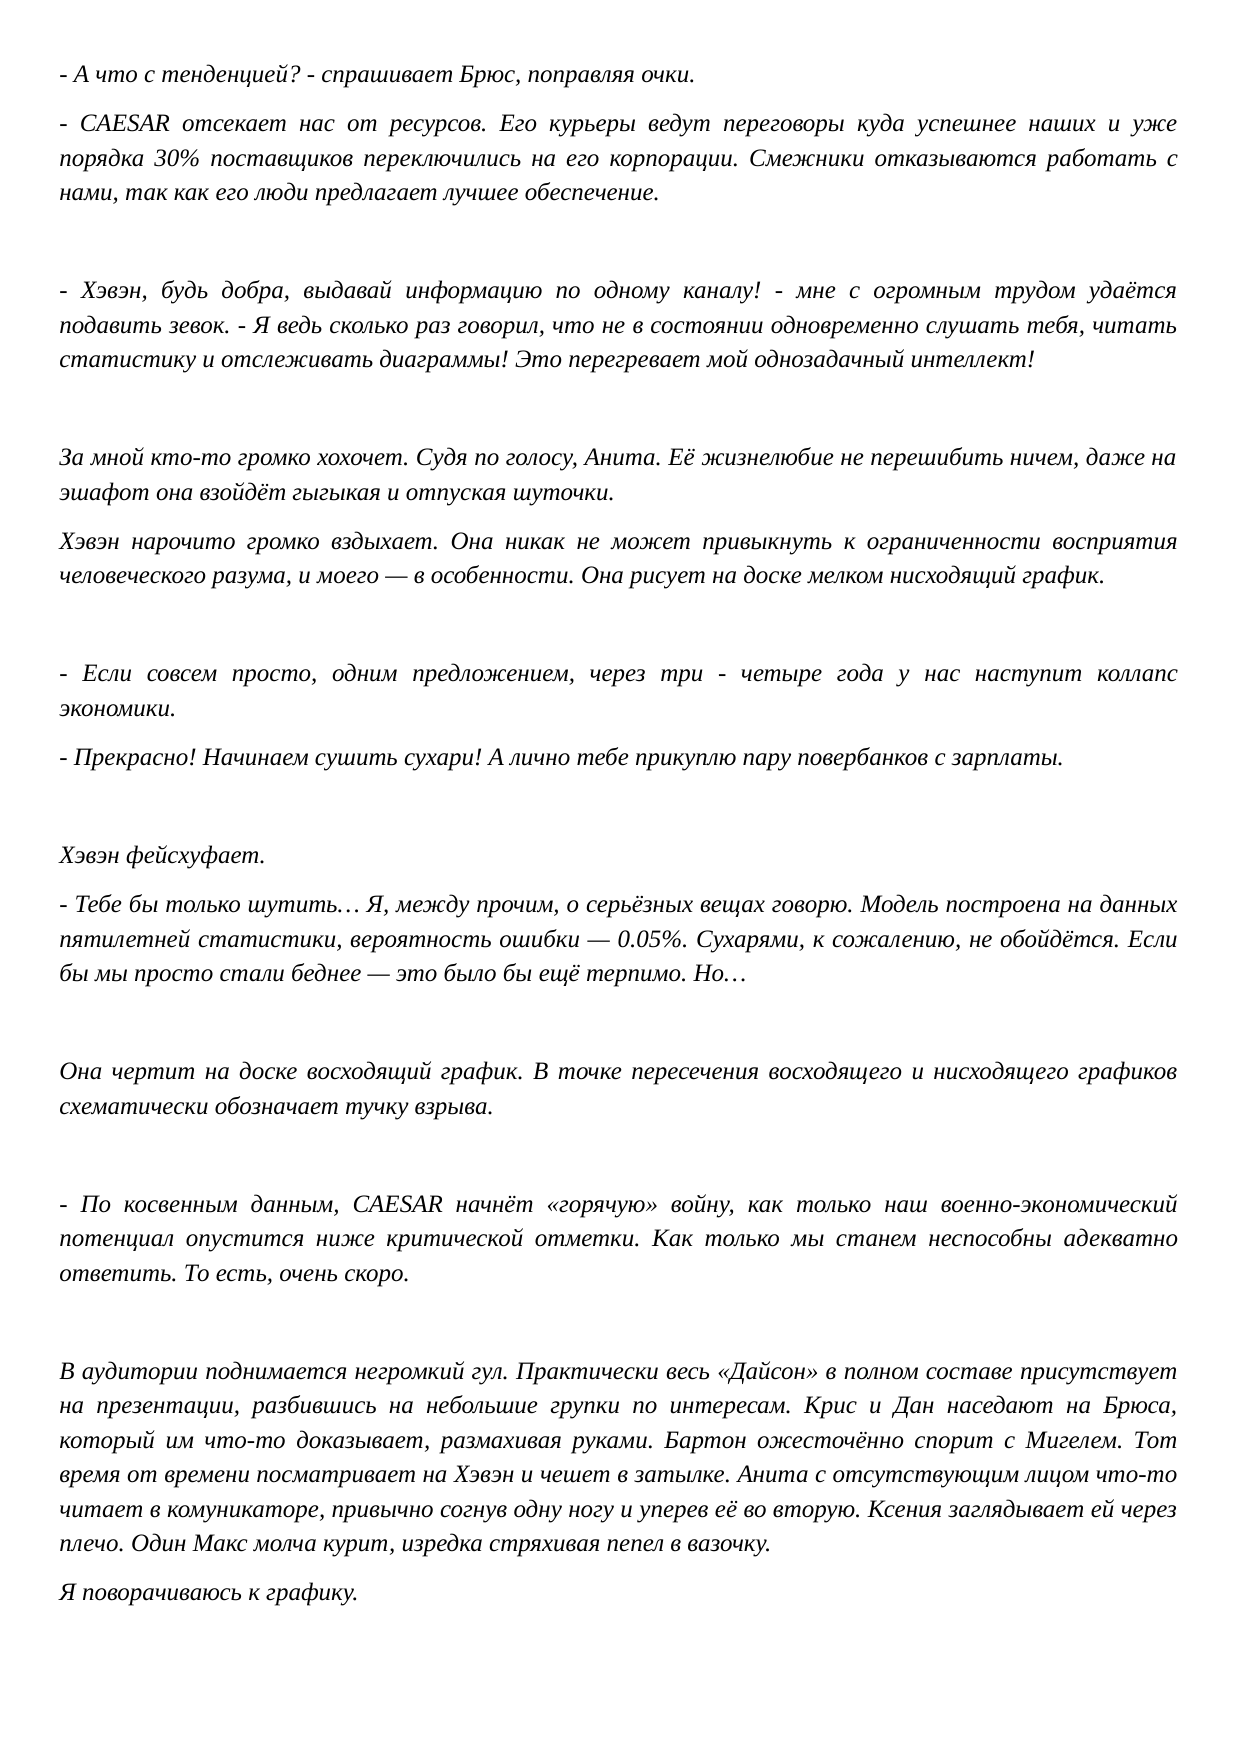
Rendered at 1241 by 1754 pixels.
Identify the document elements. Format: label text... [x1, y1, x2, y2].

text - Прекрасно! Начинаем сушить сухари! А лично тебе прикуплю пару повербанков с зарплаты. [59, 742, 1181, 771]
text - Хэвэн, будь добра, выдавай информацию по одному каналу! - мне с огромным трудом удаётся подавить зевок. - Я ведь сколько раз говорил, что не в состоянии одновременно слушать тебя, читать статистику и отслеживать диаграммы! Это перегревает мой однозадачный интеллект! [59, 275, 1181, 373]
text Хэвэн нарочито громко вздыхает. Она никак не может привыкнуть к ограниченности восприятия человеческого разума, и моего — в особенности. Она рисует на доске мелком нисходящий график. [59, 526, 1181, 589]
text Я поворачиваюсь к графику. [59, 1577, 1181, 1606]
text - Тебе бы только шутить… Я, между прочим, о серьёзных вещах говорю. Модель построена на данных пятилетней статистики, вероятность ошибки — 0.05%. Сухарями, к сожалению, не обойдётся. Если бы мы просто стали беднее — это было бы ещё терпимо. Но… [59, 889, 1181, 987]
text - Если совсем просто, одним предложением, через три - четыре года у нас наступит коллапс экономики. [59, 658, 1181, 722]
text Она чертит на доске восходящий график. В точке пересечения восходящего и нисходящего графиков схематически обозначает тучку взрыва. [59, 1056, 1181, 1119]
text За мной кто-то громко хохочет. Судя по голосу, Анита. Её жизнелюбие не перешибить ничем, даже на эшафот она взойдёт гыгыкая и отпуская шуточки. [59, 442, 1181, 506]
text - А что с тенденцией? - спрашивает Брюс, поправляя очки. [59, 59, 1181, 88]
text - CAESAR отсекает нас от ресурсов. Его курьеры ведут переговоры куда успешнее наших и уже порядка 30% поставщиков переключились на его корпорации. Смежники отказываются работать с нами, так как его люди предлагает лучшее обеспечение. [59, 108, 1181, 206]
text Хэвэн фейсхуфает. [59, 840, 1181, 869]
text В аудитории поднимается негромкий гул. Практически весь «Дайсон» в полном составе присутствует на презентации, разбившись на небольшие групки по интересам. Крис и Дан наседают на Брюса, который им что-то доказывает, размахивая руками. Бартон ожесточённо спорит с Мигелем. Тот время от времени посматривает на Хэвэн и чешет в затылке. Анита с отсутствующим лицом что-то читает в комуникаторе, привычно согнув одну ногу и уперев её во вторую. Ксения заглядывает ей через плечо. Один Макс молча курит, изредка стряхивая пепел в вазочку. [59, 1356, 1181, 1557]
text - По косвенным данным, CAESAR начнёт «горячую» войну, как только наш военно-экономический потенциал опустится ниже критической отметки. Как только мы станем неспособны адекватно ответить. То есть, очень скоро. [59, 1189, 1181, 1287]
